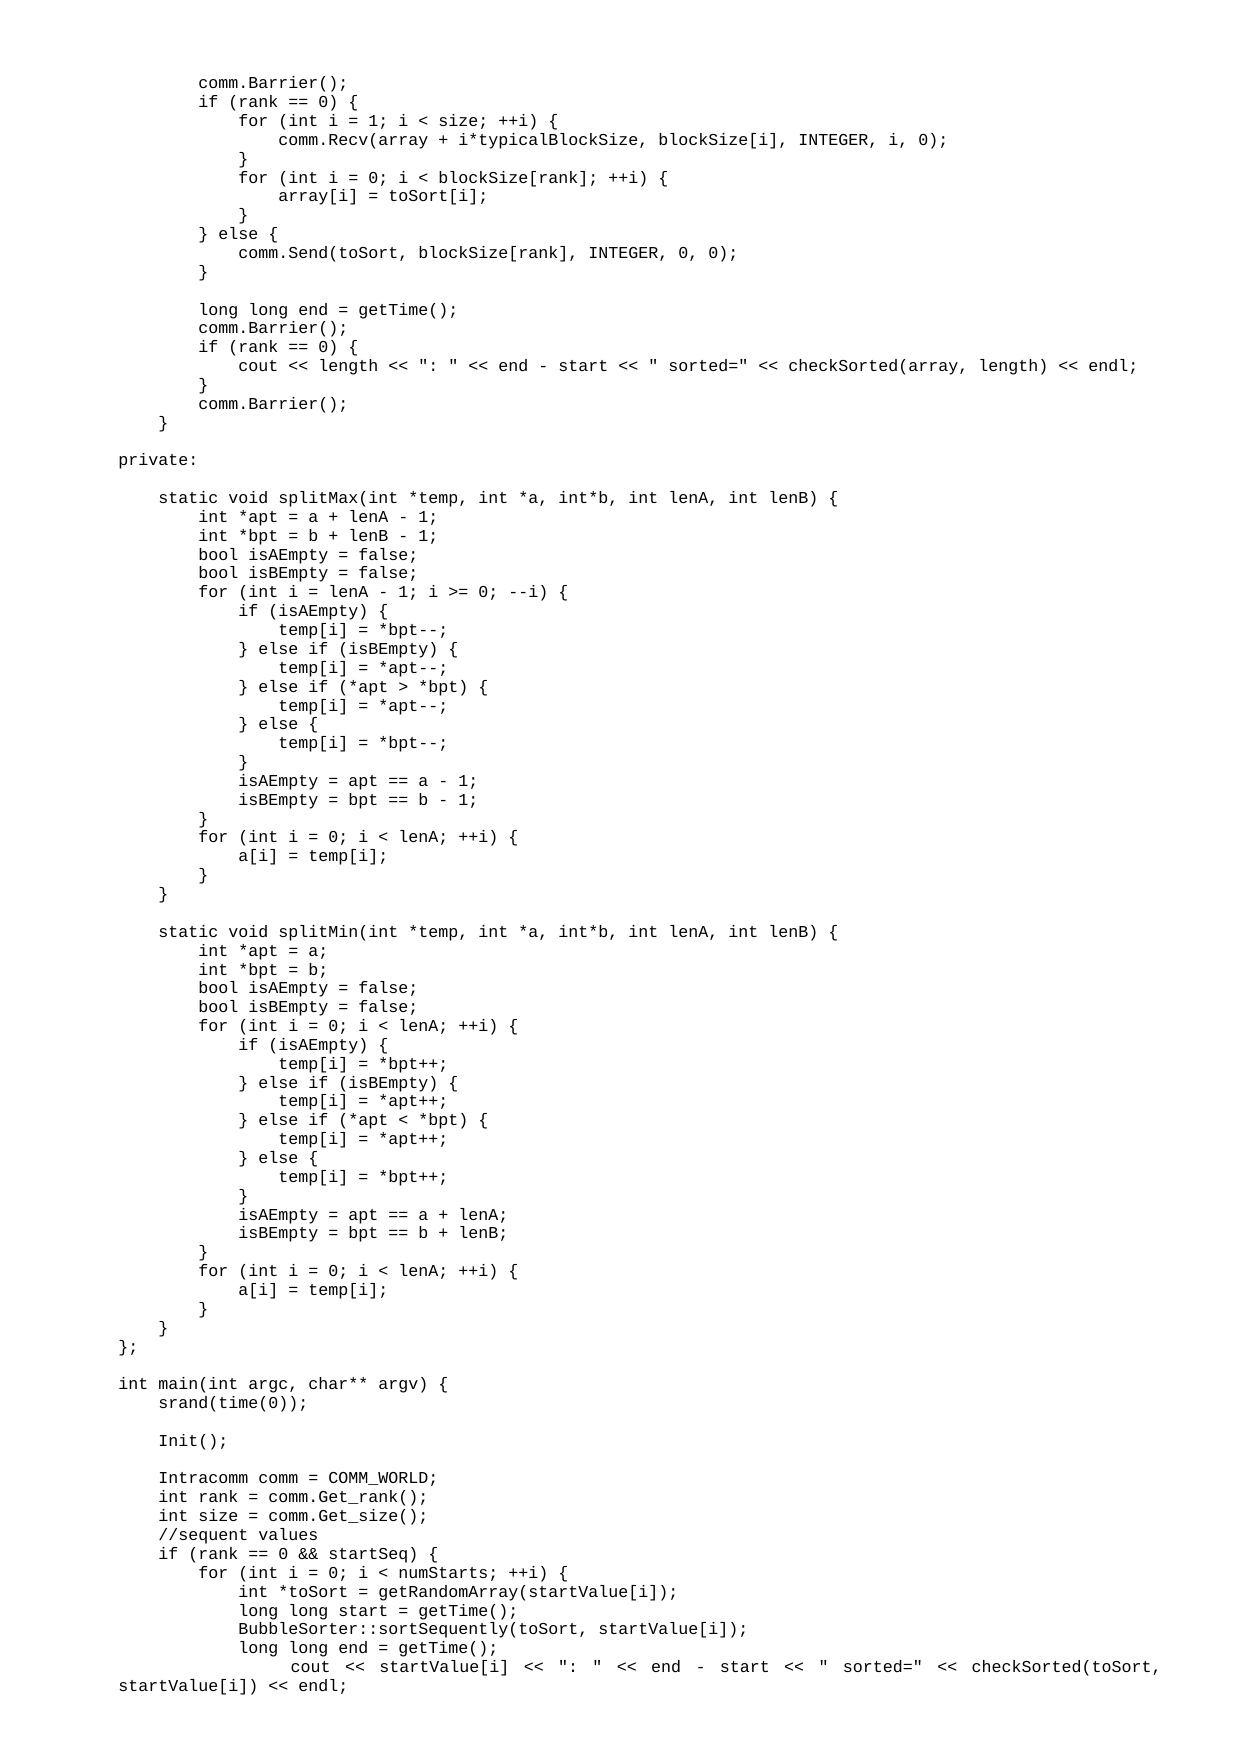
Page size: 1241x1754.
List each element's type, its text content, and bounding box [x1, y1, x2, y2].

text temp[i] = *bpt++; [118, 1055, 1162, 1074]
text temp[i] = *apt--; [118, 697, 1162, 716]
text } else { [118, 716, 1162, 735]
text static void splitMax(int *temp, int *a, int*b, int lenA, int lenB) { [118, 490, 1162, 508]
text } [118, 150, 1162, 169]
text } else { [118, 1149, 1162, 1168]
text comm.Barrier(); [118, 75, 1162, 94]
text } else if (isBEmpty) { [118, 1074, 1162, 1093]
text } else if (isBEmpty) { [118, 641, 1162, 659]
text temp[i] = *apt++; [118, 1131, 1162, 1149]
text int *apt = a + lenA - 1; [118, 508, 1162, 527]
text for (int i = 0; i < blockSize[rank]; ++i) { [118, 169, 1162, 188]
text for (int i = 0; i < lenA; ++i) { [118, 1018, 1162, 1036]
text long long end = getTime(); [118, 301, 1162, 320]
text } [118, 207, 1162, 226]
text } else if (*apt > *bpt) { [118, 678, 1162, 697]
text temp[i] = *apt++; [118, 1093, 1162, 1112]
text } [118, 1300, 1162, 1319]
text BubbleSorter::sortSequently(toSort, startValue[i]); [118, 1621, 1162, 1640]
text } [118, 377, 1162, 395]
text } [118, 867, 1162, 886]
text int *bpt = b; [118, 961, 1162, 980]
text comm.Send(toSort, blockSize[rank], INTEGER, 0, 0); [118, 244, 1162, 263]
text bool isBEmpty = false; [118, 999, 1162, 1018]
text comm.Barrier(); [118, 395, 1162, 414]
text isBEmpty = bpt == b - 1; [118, 791, 1162, 810]
text temp[i] = *bpt++; [118, 1168, 1162, 1187]
text bool isAEmpty = false; [118, 546, 1162, 565]
text } [118, 263, 1162, 282]
text } [118, 754, 1162, 772]
text temp[i] = *bpt--; [118, 735, 1162, 754]
text a[i] = temp[i]; [118, 1282, 1162, 1300]
text comm.Barrier(); [118, 320, 1162, 339]
text long long start = getTime(); [118, 1602, 1162, 1621]
text cout << startValue[i] << ": " << end - start << " sorted=" << checkSorted(toSort, startValue[i]) << endl; [118, 1659, 1162, 1696]
text } [118, 1187, 1162, 1206]
text for (int i = 1; i < size; ++i) { [118, 113, 1162, 131]
text comm.Recv(array + i*typicalBlockSize, blockSize[i], INTEGER, i, 0); [118, 131, 1162, 150]
text } [118, 414, 1162, 433]
text temp[i] = *apt--; [118, 659, 1162, 678]
text Intracomm comm = COMM_WORLD; [118, 1470, 1162, 1489]
text } else if (*apt < *bpt) { [118, 1112, 1162, 1131]
text int *bpt = b + lenB - 1; [118, 527, 1162, 546]
text int main(int argc, char** argv) { [118, 1376, 1162, 1395]
text array[i] = toSort[i]; [118, 188, 1162, 207]
text } else { [118, 226, 1162, 244]
text long long end = getTime(); [118, 1640, 1162, 1659]
text } [118, 810, 1162, 829]
text Init(); [118, 1432, 1162, 1451]
text int *apt = a; [118, 942, 1162, 961]
text int *toSort = getRandomArray(startValue[i]); [118, 1583, 1162, 1602]
text a[i] = temp[i]; [118, 848, 1162, 867]
text //sequent values [118, 1527, 1162, 1546]
text } [118, 1319, 1162, 1338]
text if (isAEmpty) { [118, 1036, 1162, 1055]
text } [118, 886, 1162, 904]
text for (int i = 0; i < lenA; ++i) { [118, 829, 1162, 848]
text if (isAEmpty) { [118, 603, 1162, 622]
text bool isAEmpty = false; [118, 980, 1162, 999]
text if (rank == 0) { [118, 94, 1162, 113]
text private: [118, 452, 1162, 471]
text for (int i = 0; i < lenA; ++i) { [118, 1263, 1162, 1282]
text srand(time(0)); [118, 1395, 1162, 1413]
text int size = comm.Get_size(); [118, 1508, 1162, 1527]
text cout << length << ": " << end - start << " sorted=" << checkSorted(array, length) << endl; [118, 358, 1162, 377]
text for (int i = lenA - 1; i >= 0; --i) { [118, 584, 1162, 603]
text isAEmpty = apt == a + lenA; [118, 1206, 1162, 1225]
text static void splitMin(int *temp, int *a, int*b, int lenA, int lenB) { [118, 923, 1162, 942]
text bool isBEmpty = false; [118, 565, 1162, 584]
text isBEmpty = bpt == b + lenB; [118, 1225, 1162, 1244]
text temp[i] = *bpt--; [118, 622, 1162, 641]
text isAEmpty = apt == a - 1; [118, 772, 1162, 791]
text } [118, 1244, 1162, 1263]
text if (rank == 0) { [118, 339, 1162, 358]
text int rank = comm.Get_rank(); [118, 1489, 1162, 1508]
text if (rank == 0 && startSeq) { [118, 1546, 1162, 1564]
text }; [118, 1338, 1162, 1357]
text for (int i = 0; i < numStarts; ++i) { [118, 1564, 1162, 1583]
